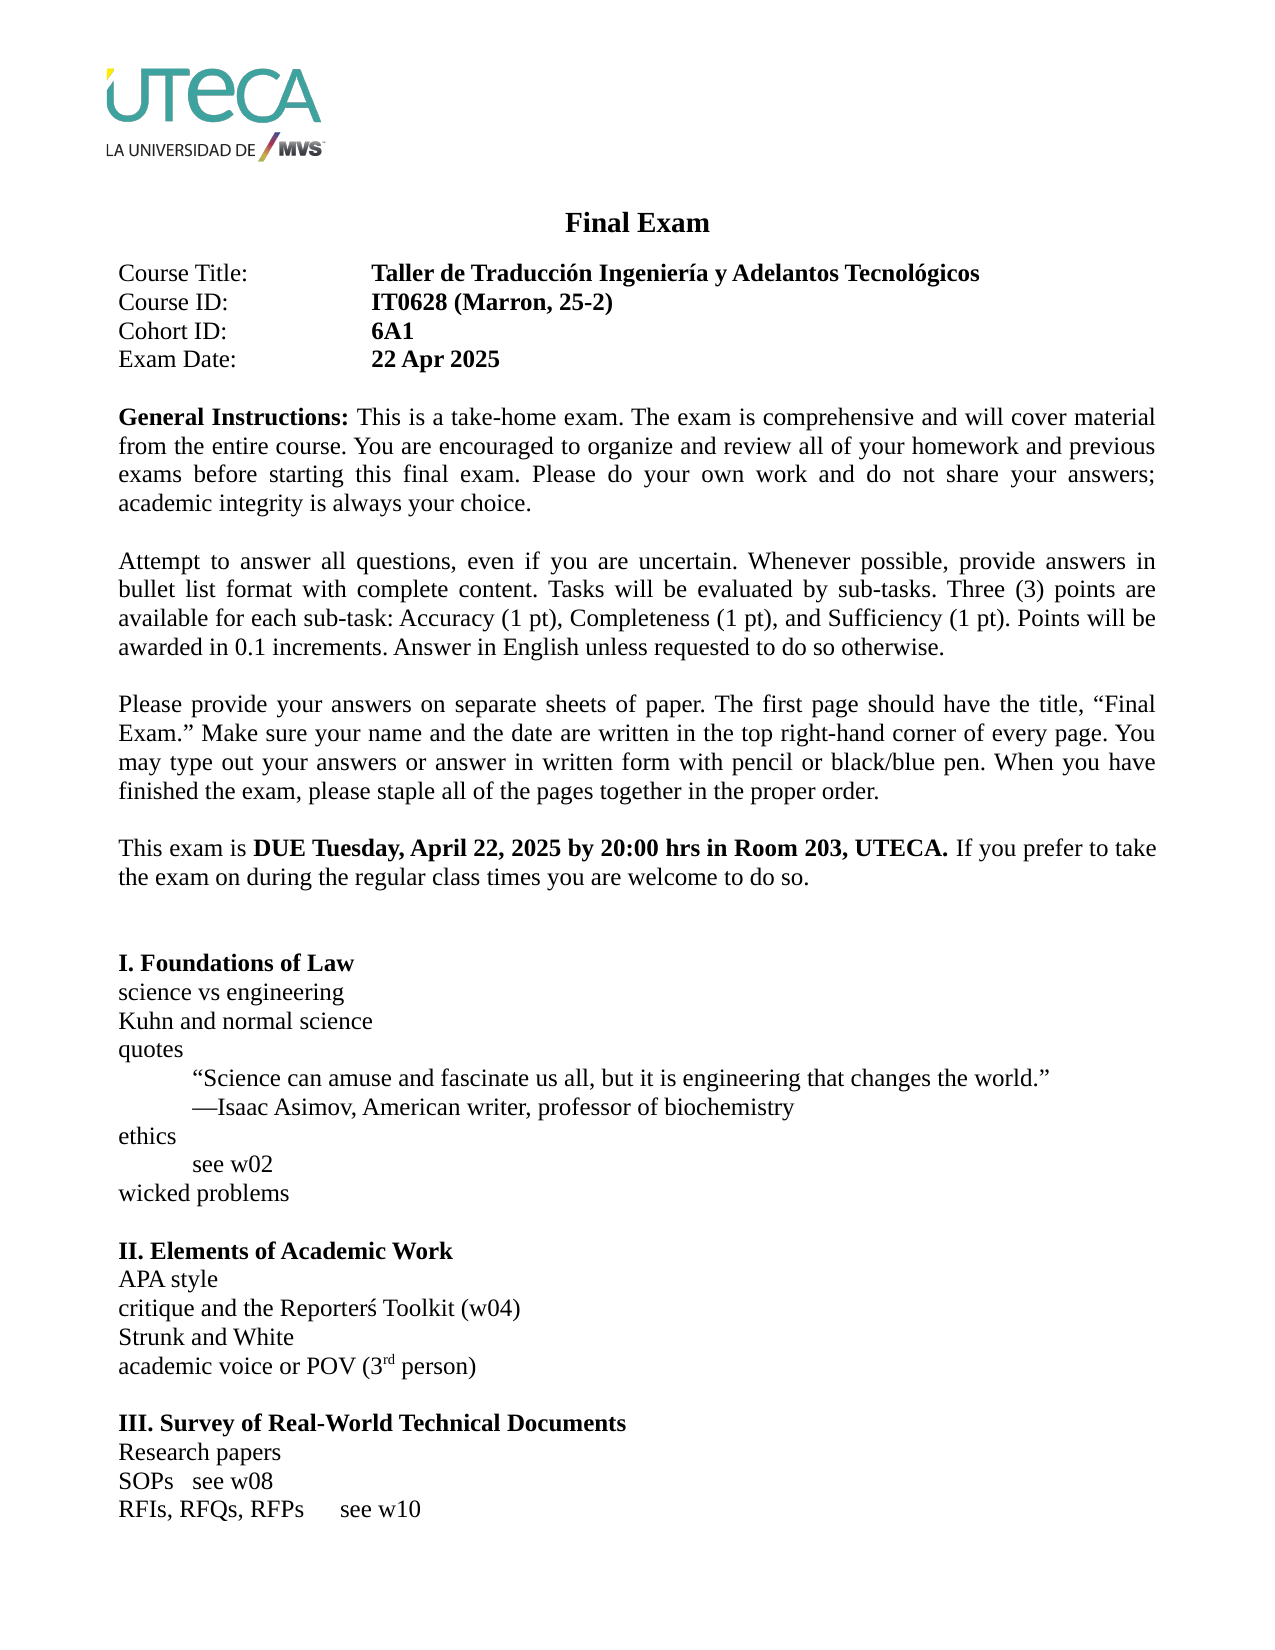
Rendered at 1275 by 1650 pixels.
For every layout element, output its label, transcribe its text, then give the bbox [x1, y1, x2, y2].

text Final Exam [118, 205, 1157, 239]
text Strunk and White [118, 1322, 1157, 1351]
text General Instructions: This is a take-home exam. The exam is comprehensive and will cover material from the entire course. You are encouraged to organize and review all of your homework and previous exams before starting this final exam. Please do your own work and do not share your answers; academic integrity is always your choice. [118, 402, 1157, 517]
table_cell Course ID: [118, 287, 371, 316]
text Please provide your answers on separate sheets of paper. The first page should have the title, “Final Exam.” Make sure your name and the date are written in the top right-hand corner of every page. You may type out your answers or answer in written form with pencil or black/blue pen. When you have finished the exam, please staple all of the pages together in the proper order. [118, 689, 1157, 804]
picture [104, 64, 328, 166]
text —Isaac Asimov, American writer, professor of biochemistry [118, 1092, 1157, 1121]
text III. Survey of Real-World Technical Documents [118, 1408, 1157, 1437]
text wicked problems [118, 1178, 1157, 1207]
text quotes [118, 1034, 1157, 1063]
text science vs engineering [118, 977, 1157, 1006]
text RFIs, RFQs, RFPs see w10 [118, 1494, 1157, 1523]
text see w02 [118, 1149, 1157, 1178]
text APA style [118, 1264, 1157, 1293]
table_cell 22 Apr 2025 [371, 345, 1157, 373]
text I. Foundations of Law [118, 948, 1157, 977]
text ethics [118, 1121, 1157, 1149]
table_cell Exam Date: [118, 345, 371, 373]
text This exam is DUE Tuesday, April 22, 2025 by 20:00 hrs in Room 203, UTECA. If you prefer to take the exam on during the regular class times you are welcome to do so. [118, 833, 1157, 891]
text Kuhn and normal science [118, 1006, 1157, 1034]
table_header Taller de Traducción Ingeniería y Adelantos Tecnológicos [371, 258, 1157, 287]
text II. Elements of Academic Work [118, 1236, 1157, 1264]
text “Science can amuse and fascinate us all, but it is engineering that changes the world.” [118, 1063, 1157, 1092]
table_cell Cohort ID: [118, 316, 371, 344]
text Research papers [118, 1437, 1157, 1466]
table_cell IT0628 (Marron, 25-2) [371, 287, 1157, 316]
table_header Course Title: [118, 258, 371, 287]
table_cell 6A1 [371, 316, 1157, 344]
text SOPs see w08 [118, 1466, 1157, 1494]
text academic voice or POV (3rd person) [118, 1351, 1157, 1379]
text critique and the Reporterś Toolkit (w04) [118, 1293, 1157, 1322]
text Attempt to answer all questions, even if you are uncertain. Whenever possible, provide answers in bullet list format with complete content. Tasks will be evaluated by sub-tasks. Three (3) points are available for each sub-task: Accuracy (1 pt), Completeness (1 pt), and Sufficiency (1 pt). Points will be awarded in 0.1 increments. Answer in English unless requested to do so otherwise. [118, 546, 1157, 661]
